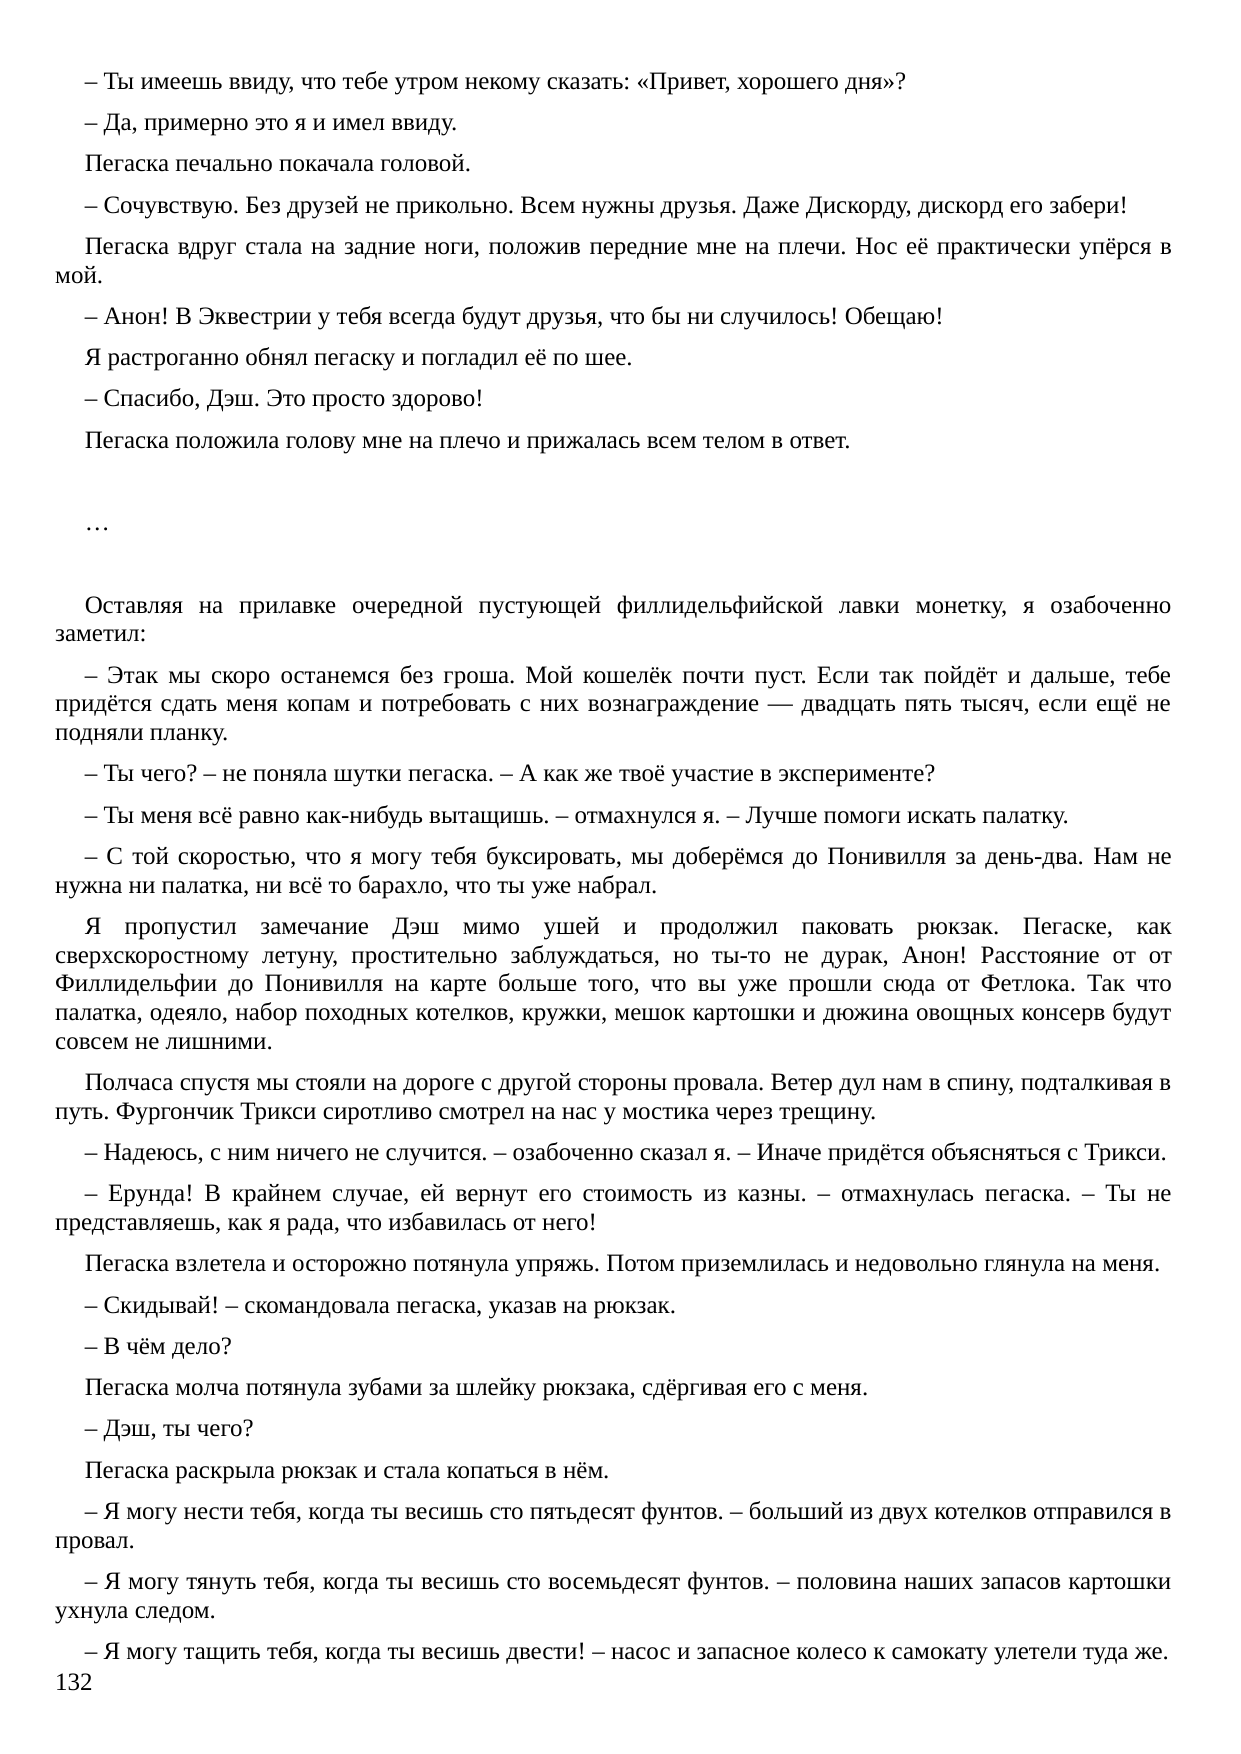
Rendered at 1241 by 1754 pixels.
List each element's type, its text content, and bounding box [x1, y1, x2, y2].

text – Я могу тянуть тебя, когда ты весишь сто восемьдесят фунтов. – половина наших запасов картошки ухнула следом. [55, 1566, 1173, 1623]
text Я растроганно обнял пегаску и погладил её по шее. [55, 342, 1173, 371]
text Пегаска вдруг стала на задние ноги, положив передние мне на плечи. Нос её практически упёрся в мой. [55, 231, 1173, 288]
text – Анон! В Эквестрии у тебя всегда будут друзья, что бы ни случилось! Обещаю! [55, 301, 1173, 330]
text – Дэш, ты чего? [55, 1413, 1173, 1442]
text – Сочувствую. Без друзей не прикольно. Всем нужны друзья. Даже Дискорду, дискорд его забери! [55, 190, 1173, 218]
text Пегаска молча потянула зубами за шлейку рюкзака, сдёргивая его с меня. [55, 1372, 1173, 1401]
text Пегаска печально покачала головой. [55, 148, 1173, 177]
text Полчаса спустя мы стояли на дороге с другой стороны провала. Ветер дул нам в спину, подталкивая в путь. Фургончик Трикси сиротливо смотрел на нас у мостика через трещину. [55, 1067, 1173, 1125]
text … [55, 507, 1173, 536]
text Я пропустил замечание Дэш мимо ушей и продолжил паковать рюкзак. Пегаске, как сверхскоростному летуну, простительно заблуждаться, но ты-то не дурак, Анон! Расстояние от от Филлидельфии до Понивилля на карте больше того, что вы уже прошли сюда от Фетлока. Так что палатка, одеяло, набор походных котелков, кружки, мешок картошки и дюжина овощных консерв будут совсем не лишними. [55, 911, 1173, 1055]
text – Ты меня всё равно как-нибудь вытащишь. – отмахнулся я. – Лучше помоги искать палатку. [55, 800, 1173, 828]
text Пегаска взлетела и осторожно потянула упряжь. Потом приземлилась и недовольно глянула на меня. [55, 1248, 1173, 1277]
text – Этак мы скоро останемся без гроша. Мой кошелёк почти пуст. Если так пойдёт и дальше, тебе придётся сдать меня копам и потребовать с них вознаграждение — двадцать пять тысяч, если ещё не подняли планку. [55, 660, 1173, 746]
text – С той скоростью, что я могу тебя буксировать, мы доберёмся до Понивилля за день-два. Нам не нужна ни палатка, ни всё то барахло, что ты уже набрал. [55, 841, 1173, 898]
text – Надеюсь, с ним ничего не случится. – озабоченно сказал я. – Иначе придётся объясняться с Трикси. [55, 1137, 1173, 1166]
text Пегаска положила голову мне на плечо и прижалась всем телом в ответ. [55, 425, 1173, 453]
text – Спасибо, Дэш. Это просто здорово! [55, 383, 1173, 412]
text – Скидывай! – скомандовала пегаска, указав на рюкзак. [55, 1290, 1173, 1318]
text – Ты чего? – не поняла шутки пегаска. – А как же твоё участие в эксперименте? [55, 758, 1173, 787]
text – Я могу тащить тебя, когда ты весишь двести! – насос и запасное колесо к самокату улетели туда же. [55, 1636, 1173, 1665]
text – Да, примерно это я и имел ввиду. [55, 107, 1173, 136]
text – Ты имеешь ввиду, что тебе утром некому сказать: «Привет, хорошего дня»? [55, 66, 1173, 95]
text Пегаска раскрыла рюкзак и стала копаться в нём. [55, 1455, 1173, 1483]
text Оставляя на прилавке очередной пустующей филлидельфийской лавки монетку, я озабоченно заметил: [55, 590, 1173, 647]
text – Я могу нести тебя, когда ты весишь сто пятьдесят фунтов. – больший из двух котелков отправился в провал. [55, 1496, 1173, 1553]
text – В чём дело? [55, 1331, 1173, 1360]
text – Ерунда! В крайнем случае, ей вернут его стоимость из казны. – отмахнулась пегаска. – Ты не представляешь, как я рада, что избавилась от него! [55, 1178, 1173, 1236]
